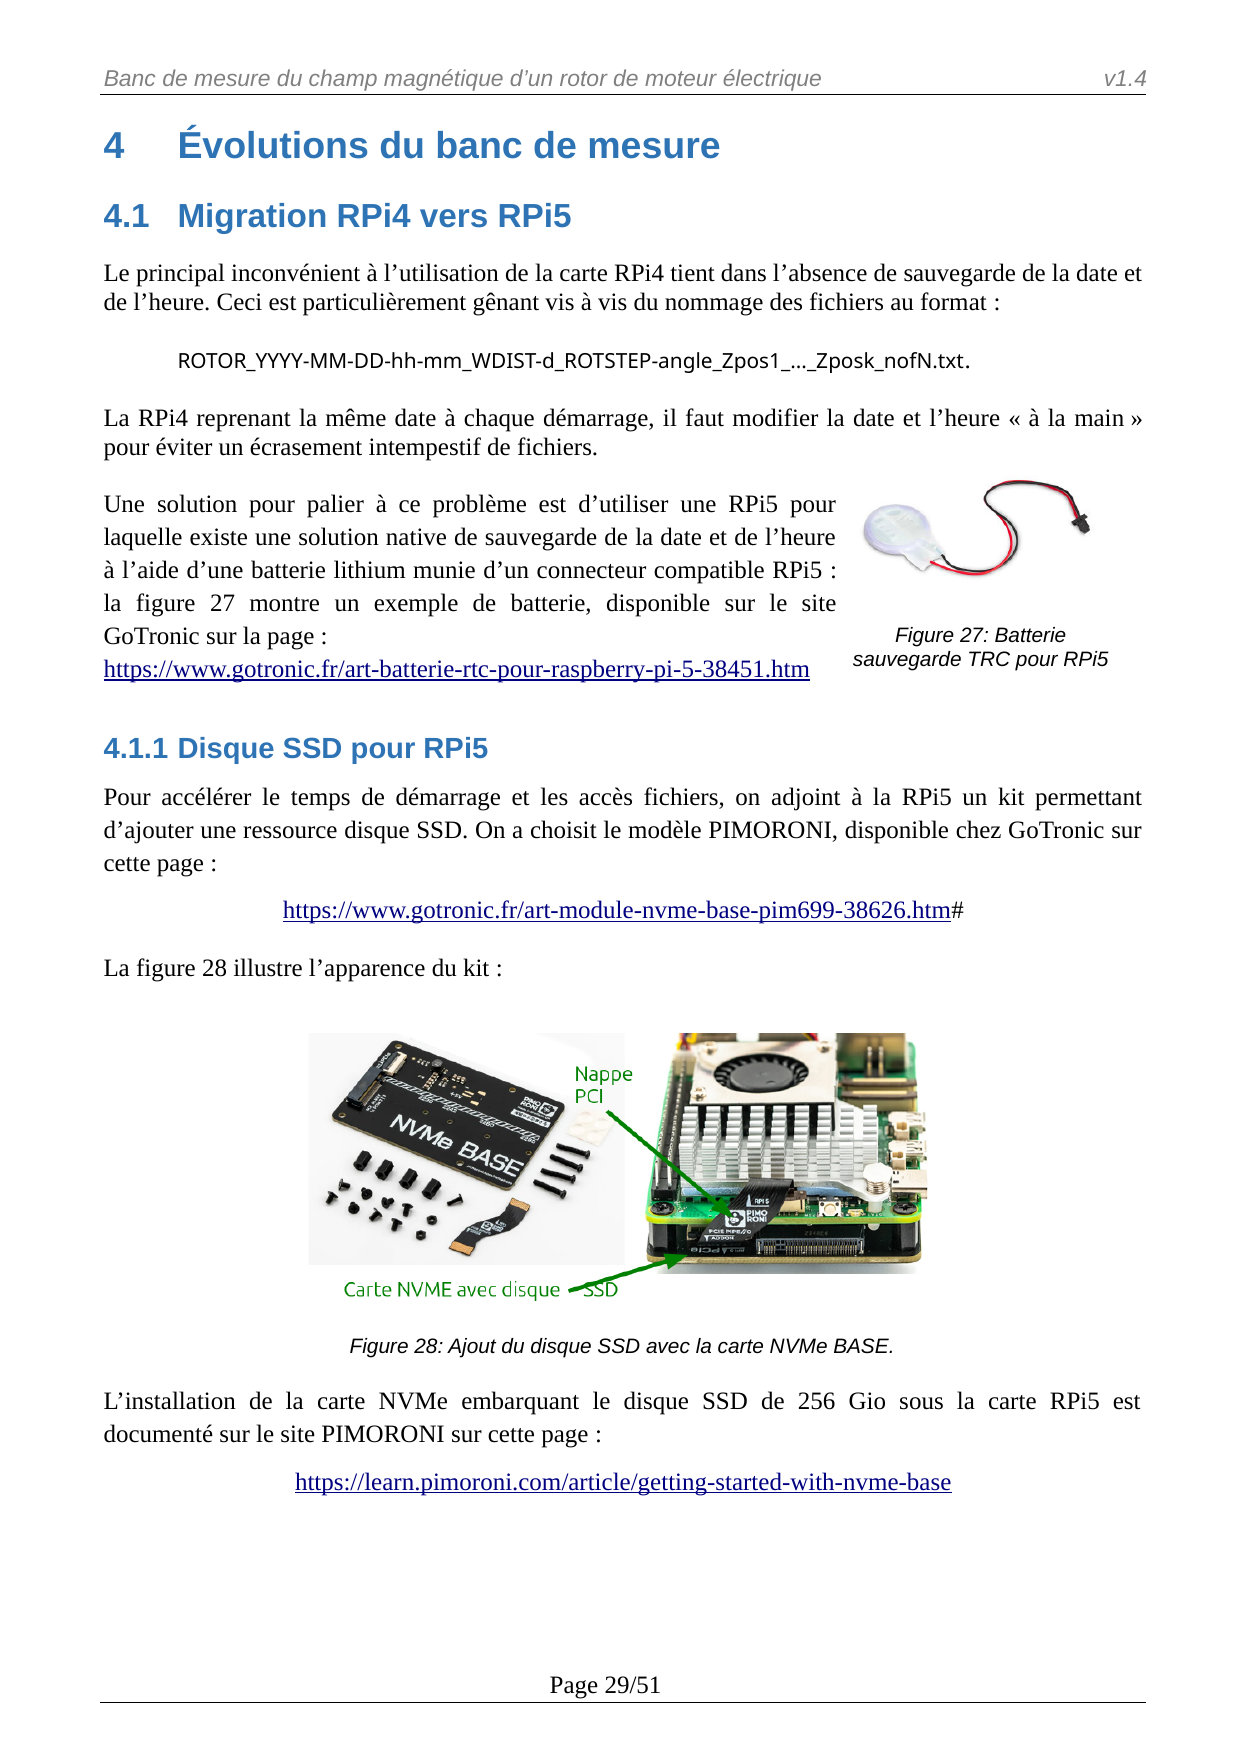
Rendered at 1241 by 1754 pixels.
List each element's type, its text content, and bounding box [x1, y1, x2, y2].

text Pour accélérer le temps de démarrage et les accès fichiers, on adjoint à la RPi5 un kit permettant d’ajouter une ressource disque SSD. On a choisit le modèle PIMORONI, disponible chez GoTronic sur cette page : [103, 782, 1143, 877]
picture [304, 1023, 942, 1321]
text Une solution pour palier à ce problème est d’utiliser une RPi5 pour laquelle existe une solution native de sauvegarde de la date et de l’heure à l’aide d’une batterie lithium munie d’un connecteur compatible RPi5 : la figure 27 montre un exemple de batterie, disponible sur le site GoTronic sur la page : https://www.gotronic.fr/art-batterie-rtc-pour-raspberry-pi-5-38451.htm [103, 489, 1143, 683]
text Figure 27: Batterie sauvegarde TRC pour RPi5 [849, 611, 1114, 671]
subtitle Évolutions du banc de mesure [103, 124, 1143, 167]
text Figure 28: Ajout du disque SSD avec la carte NVMe BASE. [304, 1321, 942, 1357]
subtitle Disque SSD pour RPi5 [103, 731, 1143, 764]
picture [848, 451, 1115, 611]
subtitle Migration RPi4 vers RPi5 [103, 196, 1143, 235]
text L’installation de la carte NVMe embarquant le disque SSD de 256 Gio sous la carte RPi5 est documenté sur le site PIMORONI sur cette page : [103, 1386, 1143, 1448]
text ROTOR_YYYY-MM-DD-hh-mm_WDIST-d_ROTSTEP-angle_Zpos1_..._Zposk_nofN.txt. [103, 316, 1143, 403]
text Le principal inconvénient à l’utilisation de la carte RPi4 tient dans l’absence de sauvegarde de la date et de l’heure. Ceci est particulièrement gênant vis à vis du nommage des fichiers au format : [103, 258, 1143, 316]
text La RPi4 reprenant la même date à chaque démarrage, il faut modifier la date et l’heure « à la main » pour éviter un écrasement intempestif de fichiers. [103, 403, 1143, 460]
text https://www.gotronic.fr/art-module-nvme-base-pim699-38626.htm# [103, 896, 1143, 924]
text https://learn.pimoroni.com/article/getting-started-with-nvme-base [103, 1467, 1143, 1496]
text La figure 28 illustre l’apparence du kit : [103, 953, 1143, 982]
